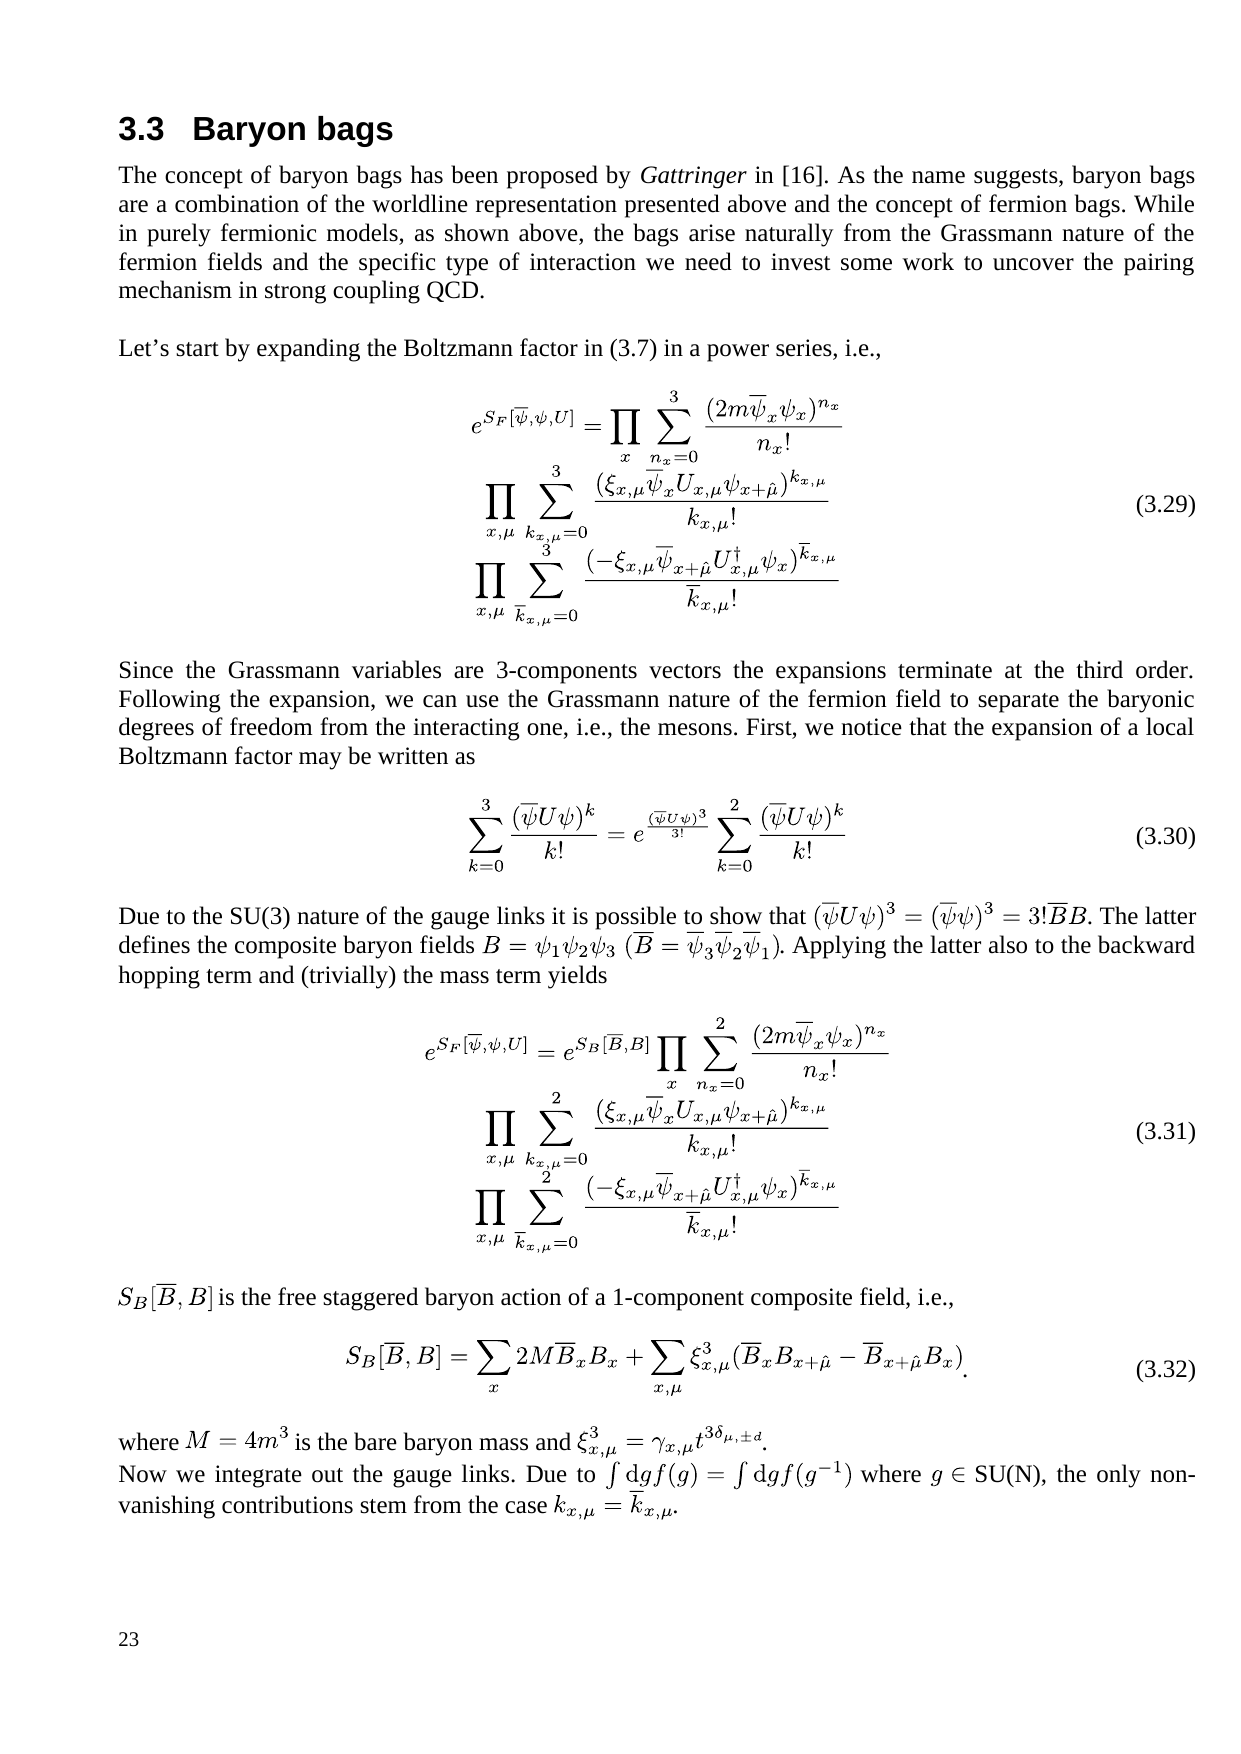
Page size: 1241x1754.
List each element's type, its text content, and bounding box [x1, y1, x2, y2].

text . (3.32) [673, 1340, 1196, 1396]
text . [608, 1425, 1196, 1458]
text Since the Grassmann variables are 3-components vectors the expansions terminate at the third order. Following the expansion, we can use the Grassmann nature of the fermion field to separate the baryonic degrees of freedom from the interacting one, i.e., the mesons. First, we notice that the expansion of a local Boltzmann factor may be written as [118, 655, 1196, 770]
text (3.31) [560, 1092, 1196, 1170]
text (3.29) [554, 465, 1196, 543]
text Now we integrate out the gauge links. Due to where SU(N), the only non-vanishing contributions stem from the case . [118, 1458, 1196, 1520]
text [118, 1340, 666, 1396]
subtitle Baryon bags [118, 109, 1196, 148]
text [118, 799, 483, 872]
text Due to the SU(3) nature of the gauge links it is possible to show that . The latter defines the composite baryon fields . Applying the latter also to the backward hopping term and (trivially) the mass term yields [118, 901, 1196, 988]
text is the free staggered baryon action of a 1-component composite field, i.e., [118, 1282, 1196, 1311]
text where is the bare baryon mass and [118, 1425, 718, 1458]
text [118, 1092, 553, 1170]
text Let’s start by expanding the Boltzmann factor in (3.7) in a power series, i.e., [118, 333, 1196, 362]
text The concept of baryon bags has been proposed by Gattringer in [16]. As the name suggests, baryon bags are a combination of the worldline representation presented above and the concept of fermion bags. While in purely fermionic models, as shown above, the bags arise naturally from the Grassmann nature of the fermion fields and the specific type of interaction we need to invest some work to uncover the pairing mechanism in strong coupling QCD. [118, 160, 1196, 304]
text (3.30) [738, 799, 1196, 872]
text [118, 465, 553, 543]
